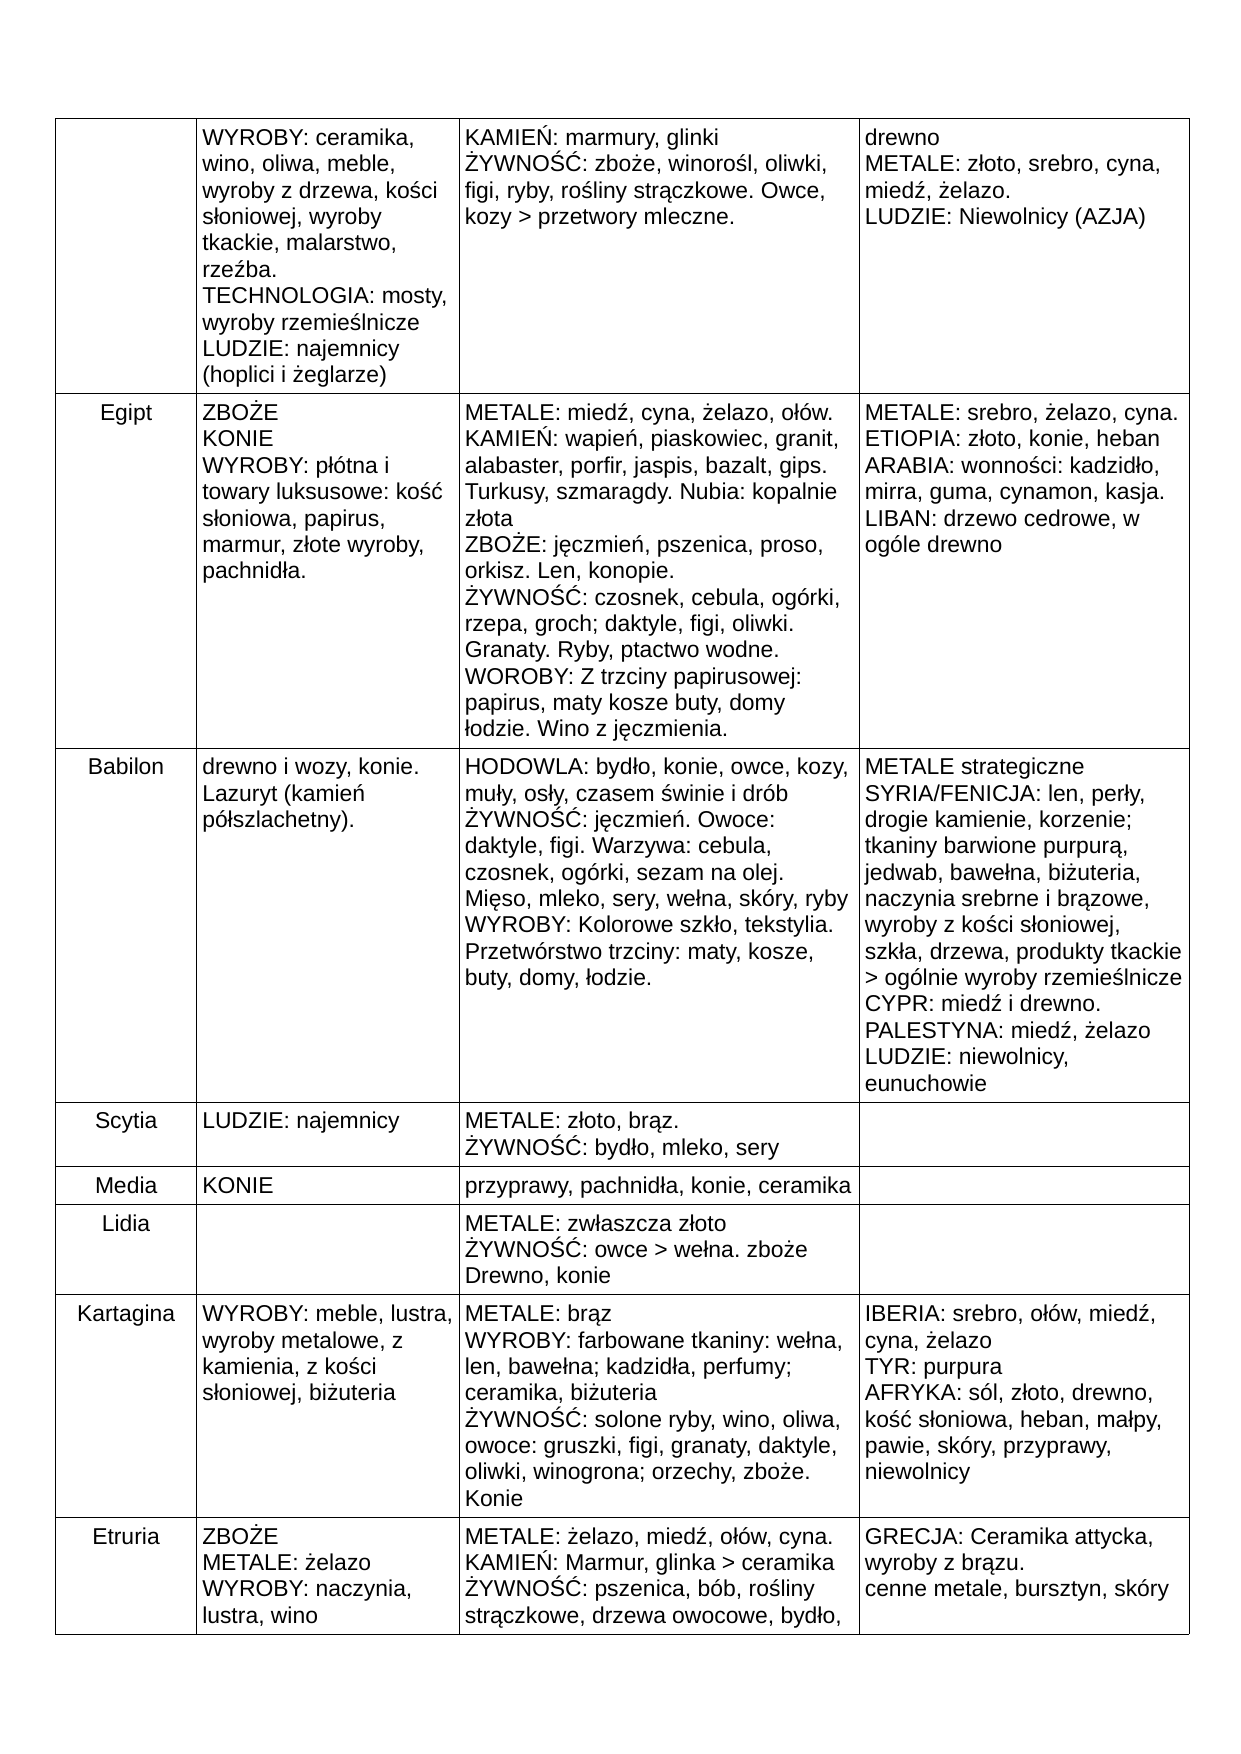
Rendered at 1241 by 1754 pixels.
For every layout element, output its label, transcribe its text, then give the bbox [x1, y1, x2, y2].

table_cell [197, 1205, 459, 1294]
table_cell przyprawy, pachnidła, konie, ceramika [460, 1167, 859, 1204]
table_cell LUDZIE: najemnicy [197, 1103, 459, 1166]
table_cell METALE: srebro, żelazo, cyna. ETIOPIA: złoto, konie, heban ARABIA: wonności: kadzidło, mirra, guma, cynamon, kasja. LIBAN: drzewo cedrowe, w ogóle drewno [860, 394, 1189, 747]
table_cell METALE: złoto, brąz. ŻYWNOŚĆ: bydło, mleko, sery [460, 1103, 859, 1166]
table_cell drewno METALE: złoto, srebro, cyna, miedź, żelazo. LUDZIE: Niewolnicy (AZJA) [860, 119, 1189, 393]
table_cell HODOWLA: bydło, konie, owce, kozy, muły, osły, czasem świnie i drób ŻYWNOŚĆ: jęczmień. Owoce: daktyle, figi. Warzywa: cebula, czosnek, ogórki, sezam na olej. Mięso, mleko, sery, wełna, skóry, ryby WYROBY: Kolorowe szkło, tekstylia. Przetwórstwo trzciny: maty, kosze, buty, domy, łodzie. [460, 749, 859, 1102]
table_cell Etruria [56, 1518, 196, 1634]
table_cell METALE: zwłaszcza złoto ŻYWNOŚĆ: owce > wełna. zboże Drewno, konie [460, 1205, 859, 1294]
table_cell METALE: miedź, cyna, żelazo, ołów. KAMIEŃ: wapień, piaskowiec, granit, alabaster, porfir, jaspis, bazalt, gips. Turkusy, szmaragdy. Nubia: kopalnie złota ZBOŻE: jęczmień, pszenica, proso, orkisz. Len, konopie. ŻYWNOŚĆ: czosnek, cebula, ogórki, rzepa, groch; daktyle, figi, oliwki. Granaty. Ryby, ptactwo wodne. WOROBY: Z trzciny papirusowej: papirus, maty kosze buty, domy łodzie. Wino z jęczmienia. [460, 394, 859, 747]
table_cell drewno i wozy, konie. Lazuryt (kamień półszlachetny). [197, 749, 459, 1102]
table_cell IBERIA: srebro, ołów, miedź, cyna, żelazo TYR: purpura AFRYKA: sól, złoto, drewno, kość słoniowa, heban, małpy, pawie, skóry, przyprawy, niewolnicy [860, 1295, 1189, 1517]
table_cell [860, 1205, 1189, 1294]
table_cell METALE strategiczne SYRIA/FENICJA: len, perły, drogie kamienie, korzenie; tkaniny barwione purpurą, jedwab, bawełna, biżuteria, naczynia srebrne i brązowe, wyroby z kości słoniowej, szkła, drzewa, produkty tkackie > ogólnie wyroby rzemieślnicze CYPR: miedź i drewno. PALESTYNA: miedź, żelazo LUDZIE: niewolnicy, eunuchowie [860, 749, 1189, 1102]
table_cell ZBOŻE KONIE WYROBY: płótna i towary luksusowe: kość słoniowa, papirus, marmur, złote wyroby, pachnidła. [197, 394, 459, 747]
table_cell Scytia [56, 1103, 196, 1166]
table_cell Babilon [56, 749, 196, 1102]
table_cell [56, 119, 196, 393]
table_cell KONIE [197, 1167, 459, 1204]
table_cell METALE: brąz WYROBY: farbowane tkaniny: wełna, len, bawełna; kadzidła, perfumy; ceramika, biżuteria ŻYWNOŚĆ: solone ryby, wino, oliwa, owoce: gruszki, figi, granaty, daktyle, oliwki, winogrona; orzechy, zboże. Konie [460, 1295, 859, 1517]
table_cell WYROBY: ceramika, wino, oliwa, meble, wyroby z drzewa, kości słoniowej, wyroby tkackie, malarstwo, rzeźba. TECHNOLOGIA: mosty, wyroby rzemieślnicze LUDZIE: najemnicy (hoplici i żeglarze) [197, 119, 459, 393]
table_cell [860, 1167, 1189, 1204]
table_cell Egipt [56, 394, 196, 747]
table_cell Media [56, 1167, 196, 1204]
table_cell WYROBY: meble, lustra, wyroby metalowe, z kamienia, z kości słoniowej, biżuteria [197, 1295, 459, 1517]
table_cell [860, 1103, 1189, 1166]
table_cell Lidia [56, 1205, 196, 1294]
table_cell KAMIEŃ: marmury, glinki ŻYWNOŚĆ: zboże, winorośl, oliwki, figi, ryby, rośliny strączkowe. Owce, kozy > przetwory mleczne. [460, 119, 859, 393]
table_cell Kartagina [56, 1295, 196, 1517]
table_cell METALE: żelazo, miedź, ołów, cyna. KAMIEŃ: Marmur, glinka > ceramika ŻYWNOŚĆ: pszenica, bób, rośliny strączkowe, drzewa owocowe, bydło, [460, 1518, 859, 1634]
table_cell GRECJA: Ceramika attycka, wyroby z brązu. cenne metale, bursztyn, skóry [860, 1518, 1189, 1634]
table_cell ZBOŻE METALE: żelazo WYROBY: naczynia, lustra, wino [197, 1518, 459, 1634]
